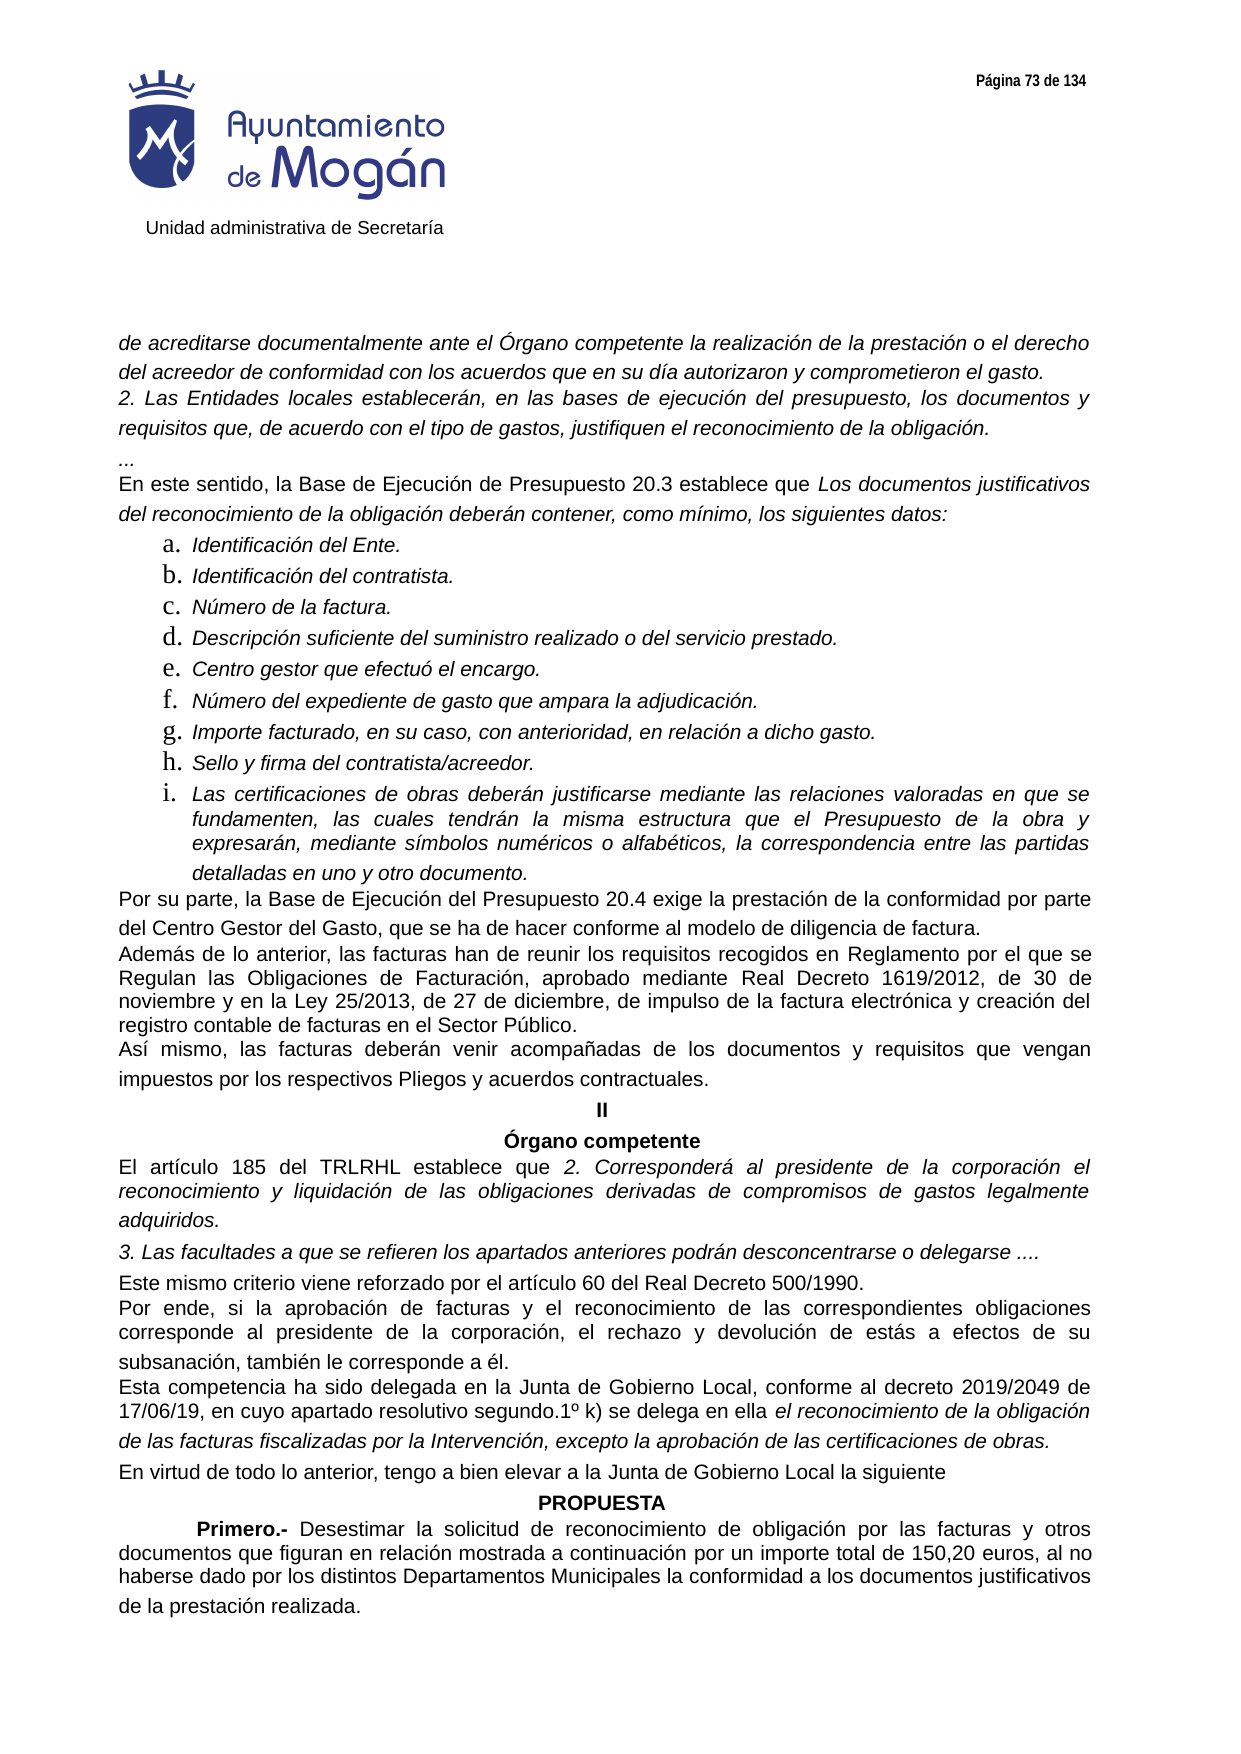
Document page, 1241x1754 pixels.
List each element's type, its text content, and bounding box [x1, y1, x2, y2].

list Las certificaciones de obras deberán justificarse mediante las relaciones valoradas en que se fundamenten, las cuales tendrán la misma estructura que el Presupuesto de la obra y expresarán, mediante símbolos numéricos o alfabéticos, la correspondencia entre las partidas detalladas en uno y otro documento. [162, 776, 1092, 886]
list Número de la factura. [162, 589, 1092, 620]
list Identificación del contratista. [162, 558, 1092, 589]
list Sello y firma del contratista/acreedor. [162, 745, 1092, 776]
text II [118, 1092, 1092, 1123]
text de acreditarse documentalmente ante el Órgano competente la realización de la prestación o el derecho del acreedor de conformidad con los acuerdos que en su día autorizaron y comprometieron el gasto. [118, 331, 1092, 386]
list Centro gestor que efectuó el encargo. [162, 652, 1092, 683]
text Primero.- Desestimar la solicitud de reconocimiento de obligación por las facturas y otros documentos que figuran en relación mostrada a continuación por un importe total de 150,20 euros, al no haberse dado por los distintos Departamentos Municipales la conformidad a los documentos justificativos de la prestación realizada. [118, 1516, 1092, 1619]
picture [128, 70, 445, 206]
text En virtud de todo lo anterior, tengo a bien elevar a la Junta de Gobierno Local la siguiente [118, 1454, 1092, 1485]
text Por ende, si la aprobación de facturas y el reconocimiento de las correspondientes obligaciones corresponde al presidente de la corporación, el rechazo y devolución de estás a efectos de su subsanación, también le corresponde a él. [118, 1296, 1092, 1375]
list Descripción suficiente del suministro realizado o del servicio prestado. [162, 620, 1092, 652]
text ... [118, 441, 1092, 472]
list Número del expediente de gasto que ampara la adjudicación. [162, 683, 1092, 714]
text El artículo 185 del TRLRHL establece que 2. Corresponderá al presidente de la corporación el reconocimiento y liquidación de las obligaciones derivadas de compromisos de gastos legalmente adquiridos. [118, 1155, 1092, 1234]
text PROPUESTA [118, 1485, 1092, 1516]
text Esta competencia ha sido delegada en la Junta de Gobierno Local, conforme al decreto 2019/2049 de 17/06/19, en cuyo apartado resolutivo segundo.1º k) se delega en ella el reconocimiento de la obligación de las facturas fiscalizadas por la Intervención, excepto la aprobación de las certificaciones de obras. [118, 1375, 1092, 1454]
text Por su parte, la Base de Ejecución del Presupuesto 20.4 exige la prestación de la conformidad por parte del Centro Gestor del Gasto, que se ha de hacer conforme al modelo de diligencia de factura. [118, 886, 1092, 941]
text Así mismo, las facturas deberán venir acompañadas de los documentos y requisitos que vengan impuestos por los respectivos Pliegos y acuerdos contractuales. [118, 1037, 1092, 1092]
list Identificación del Ente. [162, 527, 1092, 558]
text 2. Las Entidades locales establecerán, en las bases de ejecución del presupuesto, los documentos y requisitos que, de acuerdo con el tipo de gastos, justifiquen el reconocimiento de la obligación. [118, 386, 1092, 441]
text Este mismo criterio viene reforzado por el artículo 60 del Real Decreto 500/1990. [118, 1265, 1092, 1296]
list Importe facturado, en su caso, con anterioridad, en relación a dicho gasto. [162, 714, 1092, 745]
text 3. Las facultades a que se refieren los apartados anteriores podrán desconcentrarse o delegarse .... [118, 1234, 1092, 1265]
text Órgano competente [118, 1123, 1092, 1155]
text En este sentido, la Base de Ejecución de Presupuesto 20.3 establece que Los documentos justificativos del reconocimiento de la obligación deberán contener, como mínimo, los siguientes datos: [118, 472, 1092, 527]
text Además de lo anterior, las facturas han de reunir los requisitos recogidos en Reglamento por el que se Regulan las Obligaciones de Facturación, aprobado mediante Real Decreto 1619/2012, de 30 de noviembre y en la Ley 25/2013, de 27 de diciembre, de impulso de la factura electrónica y creación del registro contable de facturas en el Sector Público. [118, 941, 1092, 1037]
